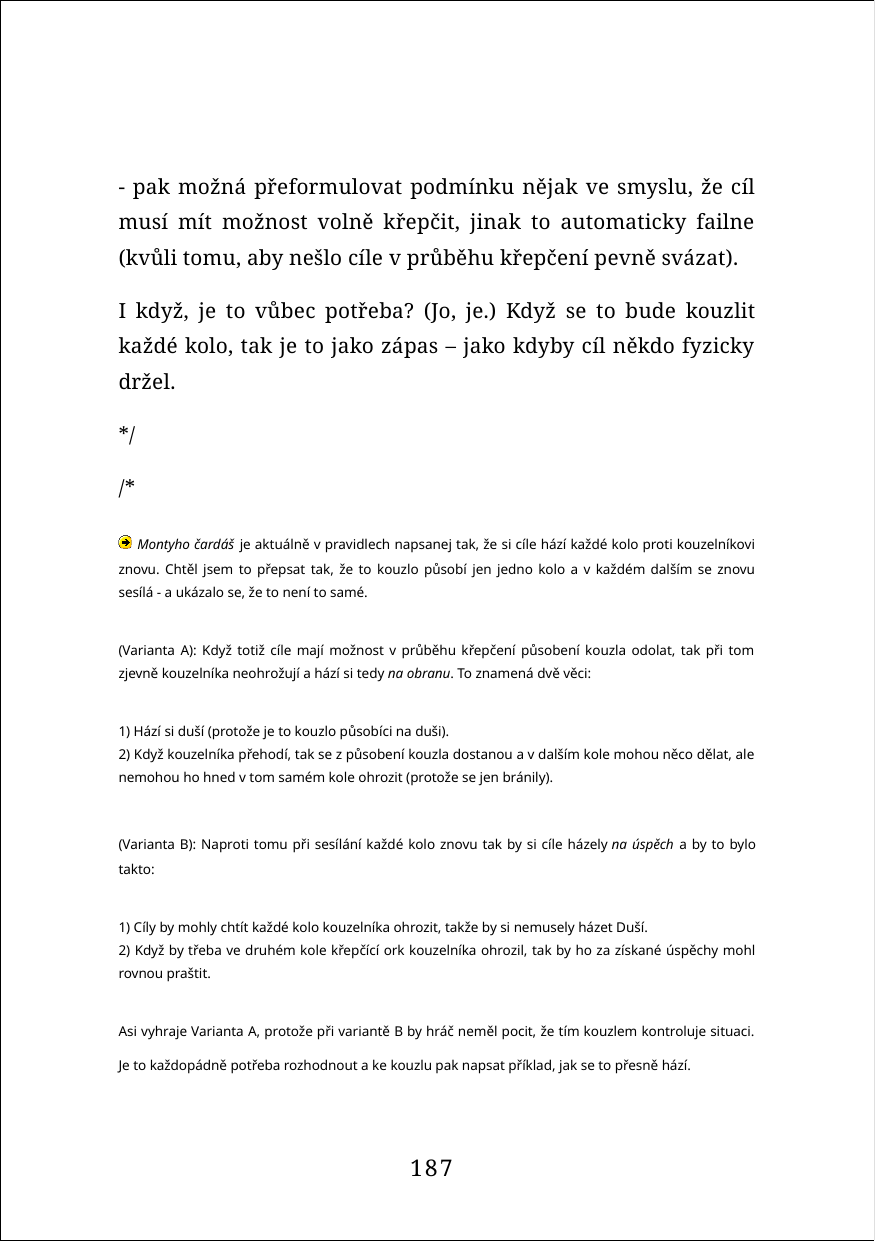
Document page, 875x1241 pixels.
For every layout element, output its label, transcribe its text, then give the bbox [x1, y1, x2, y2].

text - pak možná přeformulovat podmínku nějak ve smyslu, že cíl musí mít možnost volně křepčit, jinak to automaticky failne (kvůli tomu, aby nešlo cíle v průběhu křepčení pevně svázat). [118, 172, 756, 271]
picture [118, 535, 132, 549]
text Montyho čardáš je aktuálně v pravidlech napsanej tak, že si cíle hází každé kolo proti kouzelníkovi znovu. Chtěl jsem to přepsat tak, že to kouzlo působí jen jedno kolo a v každém dalším se znovu sesílá - a ukázalo se, že to není to samé. (Varianta A): Když totiž cíle mají možnost v průběhu křepčení působení kouzla odolat, tak při tom zjevně kouzelníka neohrožují a hází si tedy na obranu. To znamená dvě věci: 1) Hází si duší (protože je to kouzlo působíci na duši). 2) Když kouzelníka přehodí, tak se z působení kouzla dostanou a v dalším kole mohou něco dělat, ale nemohou ho hned v tom samém kole ohrozit (protože se jen bránily). (Varianta B): Naproti tomu při sesílání každé kolo znovu tak by si cíle házely na úspěch a by to bylo takto: 1) Cíly by mohly chtít každé kolo kouzelníka ohrozit, takže by si nemusely házet Duší. 2) Když by třeba ve druhém kole křepčící ork kouzelníka ohrozil, tak by ho za získané úspěchy mohl rovnou praštit. Asi vyhraje Varianta A, protože při variantě B by hráč neměl pocit, že tím kouzlem kontroluje situaci. Je to každopádně potřeba rozhodnout a ke kouzlu pak napsat příklad, jak se to přesně hází. [118, 527, 756, 1076]
text /* [118, 473, 756, 502]
text */ [118, 420, 756, 449]
text I když, je to vůbec potřeba? (Jo, je.) Když se to bude kouzlit každé kolo, tak je to jako zápas – jako kdyby cíl někdo fyzicky držel. [118, 296, 756, 396]
